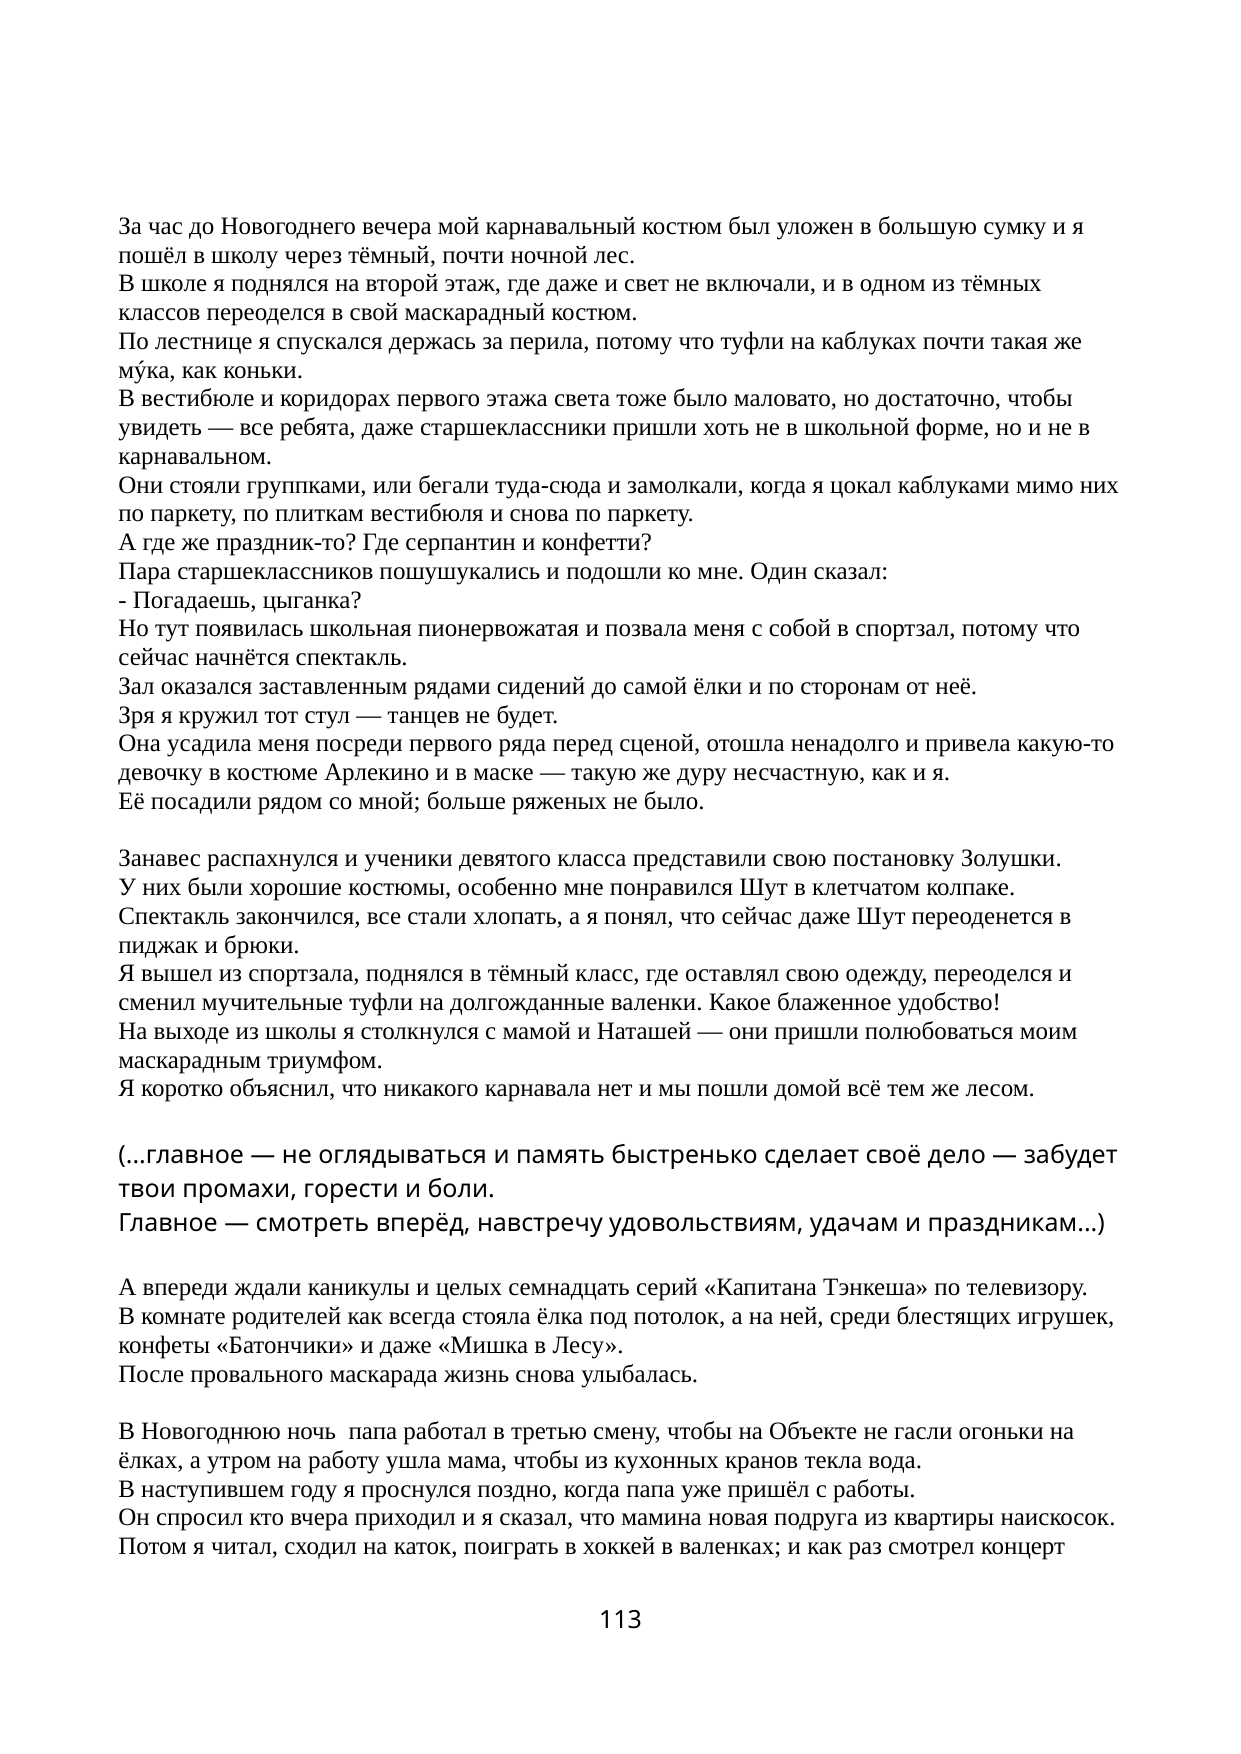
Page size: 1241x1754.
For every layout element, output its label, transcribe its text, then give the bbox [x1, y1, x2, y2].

text Зал оказался заставленным рядами сидений до самой ёлки и по сторонам от неё. [118, 671, 1122, 700]
text Я коротко объяснил, что никакого карнавала нет и мы пошли домой всё тем же лесом. [118, 1073, 1122, 1102]
text Я вышел из спортзала, поднялся в тёмный класс, где оставлял свою одежду, переоделся и сменил мучительные туфли на долгожданные валенки. Какое блаженное удобство! [118, 958, 1122, 1016]
text (...главное — не оглядываться и память быстренько сделает своё дело — забудет твои промахи, горести и боли. [118, 1136, 1122, 1204]
text В наступившем году я проснулся поздно, когда папа уже пришёл с работы. [118, 1474, 1122, 1502]
text Её посадили рядом со мной; больше ряженых не было. [118, 786, 1122, 815]
text Главное — смотреть вперёд, навстречу удовольствиям, удачам и праздникам...) [118, 1204, 1122, 1238]
text После провального маскарада жизнь снова улыбалась. [118, 1359, 1122, 1387]
text А впереди ждали каникулы и целых семнадцать серий «Капитана Тэнкеша» по телевизору. [118, 1272, 1122, 1301]
text Она усадила меня посреди первого ряда перед сценой, отошла ненадолго и привела какую-то девочку в костюме Арлекино и в маске — такую же дуру несчастную, как и я. [118, 728, 1122, 786]
text В комнате родителей как всегда стояла ёлка под потолок, а на ней, среди блестящих игрушек, конфеты «Батончики» и даже «Мишка в Лесу». [118, 1301, 1122, 1359]
text Спектакль закончился, все стали хлопать, а я понял, что сейчас даже Шут переоденется в пиджак и брюки. [118, 901, 1122, 958]
text Потом я читал, сходил на каток, поиграть в хоккей в валенках; и как раз смотрел концерт [118, 1531, 1122, 1560]
text В школе я поднялся на второй этаж, где даже и свет не включали, и в одном из тёмных классов переоделся в свой маскарадный костюм. [118, 268, 1122, 326]
text Занавес распахнулся и ученики девятого класса представили свою постановку Золушки. [118, 843, 1122, 872]
text По лестнице я спускался держась за перила, потому что туфли на каблуках почти такая же мýка, как коньки. [118, 326, 1122, 383]
text Зря я кружил тот стул — танцев не будет. [118, 700, 1122, 728]
text В вестибюле и коридорах первого этажа света тоже было маловато, но достаточно, чтобы увидеть — все ребята, даже старшеклассники пришли хоть не в школьной форме, но и не в карнавальном. [118, 383, 1122, 470]
text Они стояли группками, или бегали туда-сюда и замолкали, когда я цокал каблуками мимо них по паркету, по плиткам вестибюля и снова по паркету. [118, 470, 1122, 527]
text У них были хорошие костюмы, особенно мне понравился Шут в клетчатом колпаке. [118, 872, 1122, 901]
text Пара старшеклассников пошушукались и подошли ко мне. Один сказал: [118, 556, 1122, 585]
text - Погадаешь, цыганка? [118, 585, 1122, 613]
text А где же праздник-то? Где серпантин и конфетти? [118, 527, 1122, 556]
text Он спросил кто вчера приходил и я сказал, что мамина новая подруга из квартиры наискосок. [118, 1502, 1122, 1531]
text Но тут появилась школьная пионервожатая и позвала меня с собой в спортзал, потому что сейчас начнётся спектакль. [118, 613, 1122, 671]
text За час до Новогоднего вечера мой карнавальный костюм был уложен в большую сумку и я пошёл в школу через тёмный, почти ночной лес. [118, 211, 1122, 268]
text На выходе из школы я столкнулся с мамой и Наташей — они пришли полюбоваться моим маскарадным триумфом. [118, 1016, 1122, 1073]
text В Новогоднюю ночь папа работал в третью смену, чтобы на Объекте не гасли огоньки на ёлках, а утром на работу ушла мама, чтобы из кухонных кранов текла вода. [118, 1416, 1122, 1474]
